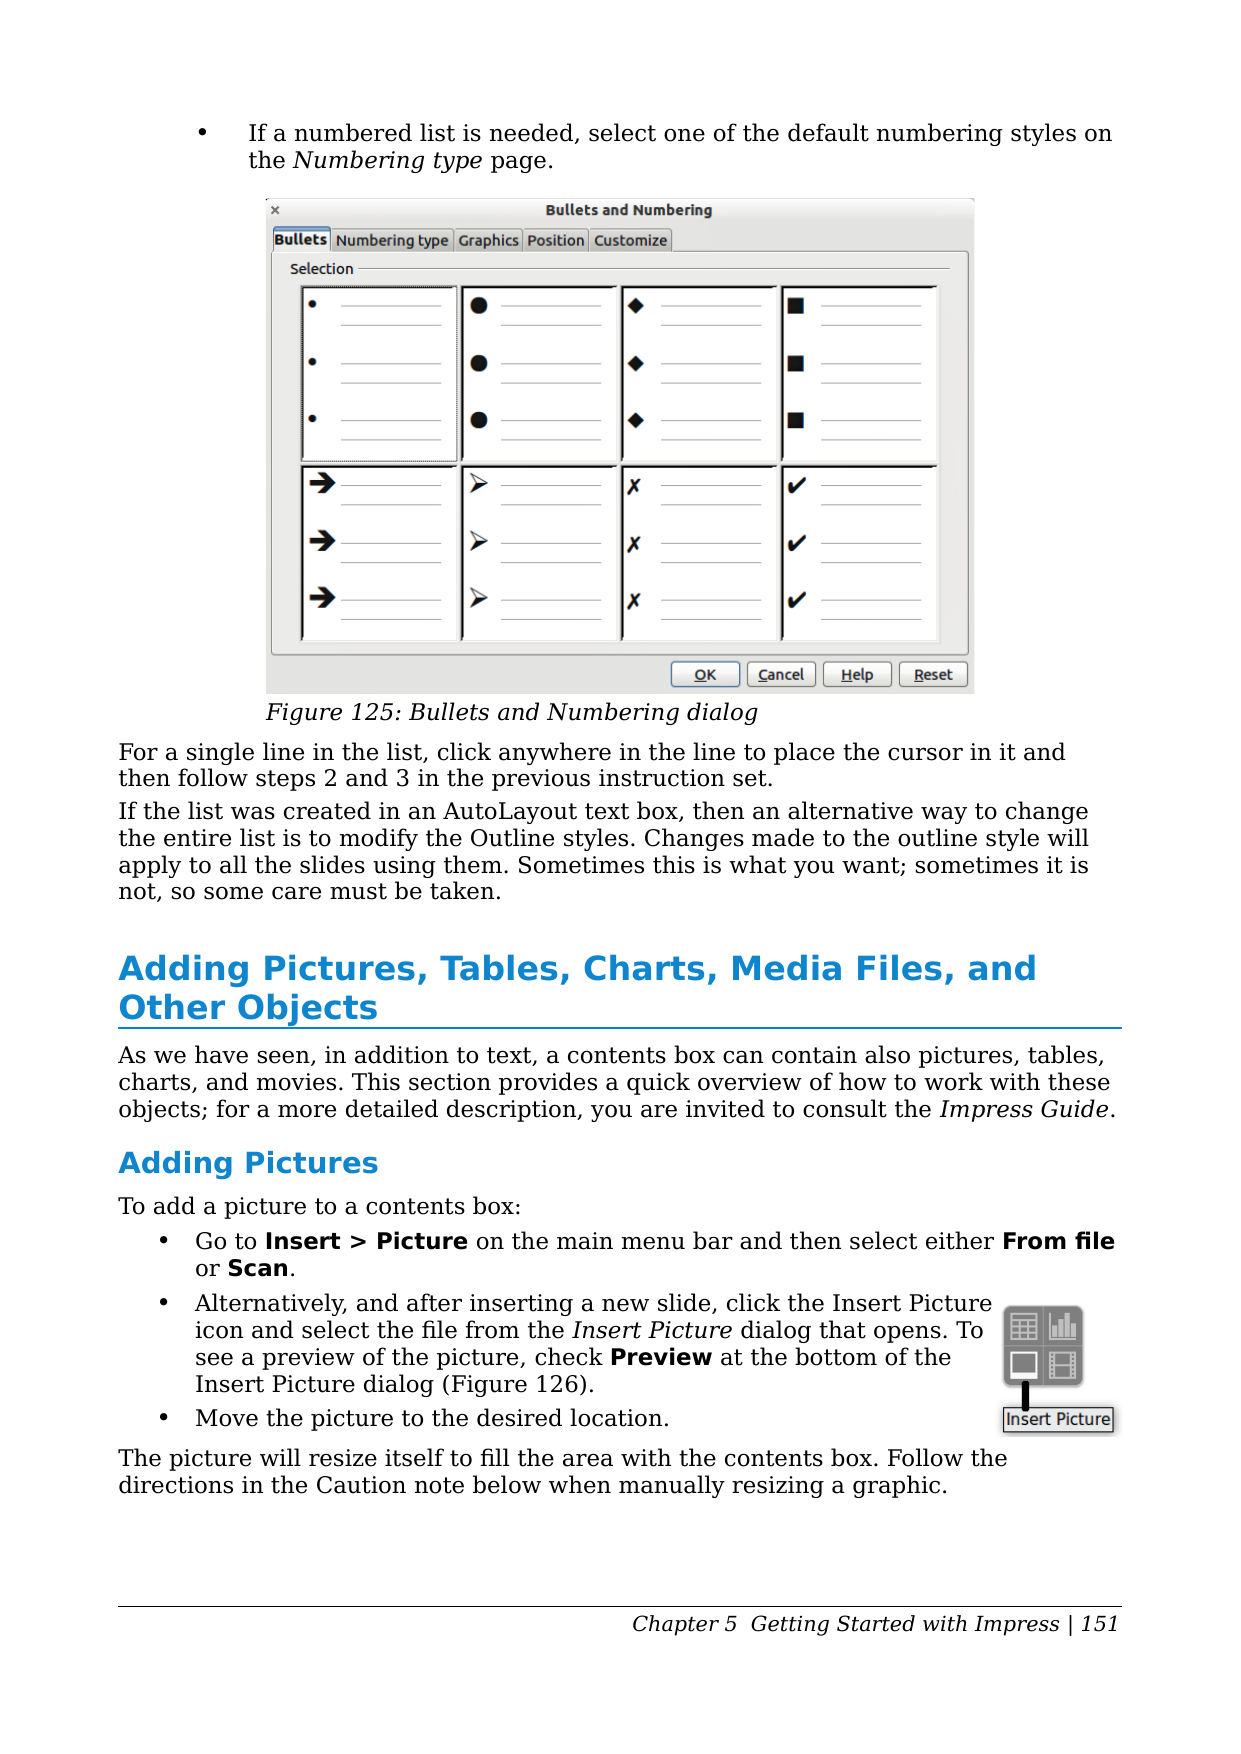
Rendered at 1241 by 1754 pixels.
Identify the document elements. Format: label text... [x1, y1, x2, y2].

list Alternatively, and after inserting a new slide, click the Insert Picture icon and select the file from the Insert Picture dialog that opens. To see a preview of the picture, check Preview at the bottom of the Insert Picture dialog (Figure 126). [156, 1288, 1122, 1397]
list For a single line in the list, click anywhere in the line to place the cursor in it and then follow steps 2 and 3 in the previous instruction set. [118, 739, 1122, 792]
list To add a picture to a contents box: [118, 1193, 1122, 1220]
list Move the picture to the desired location. [156, 1404, 993, 1433]
text If the list was created in an AutoLayout text box, then an alternative way to change the entire list is to modify the Outline styles. Changes made to the outline style will apply to all the slides using them. Sometimes this is what you want; sometimes it is not, so some care must be taken. [118, 798, 1122, 905]
list If a numbered list is needed, select one of the default numbering styles on the Numbering type page. [195, 118, 1122, 174]
picture [993, 1303, 1124, 1437]
subtitle Adding Pictures, Tables, Charts, Media Files, and Other Objects [118, 949, 1122, 1027]
list Go to Insert > Picture on the main menu bar and then select either From file or Scan. [156, 1226, 1122, 1282]
subtitle Adding Pictures [118, 1147, 1122, 1181]
text The picture will resize itself to fill the area with the contents box. Follow the directions in the Caution note below when manually resizing a graphic. [118, 1445, 1122, 1498]
text As we have seen, in addition to text, a contents box can contain also pictures, tables, charts, and movies. This section provides a quick overview of how to work with these objects; for a more detailed description, you are invited to consult the Impress Guide. [118, 1042, 1122, 1122]
picture [265, 198, 975, 694]
text Figure 125: Bullets and Numbering dialog [266, 699, 974, 726]
